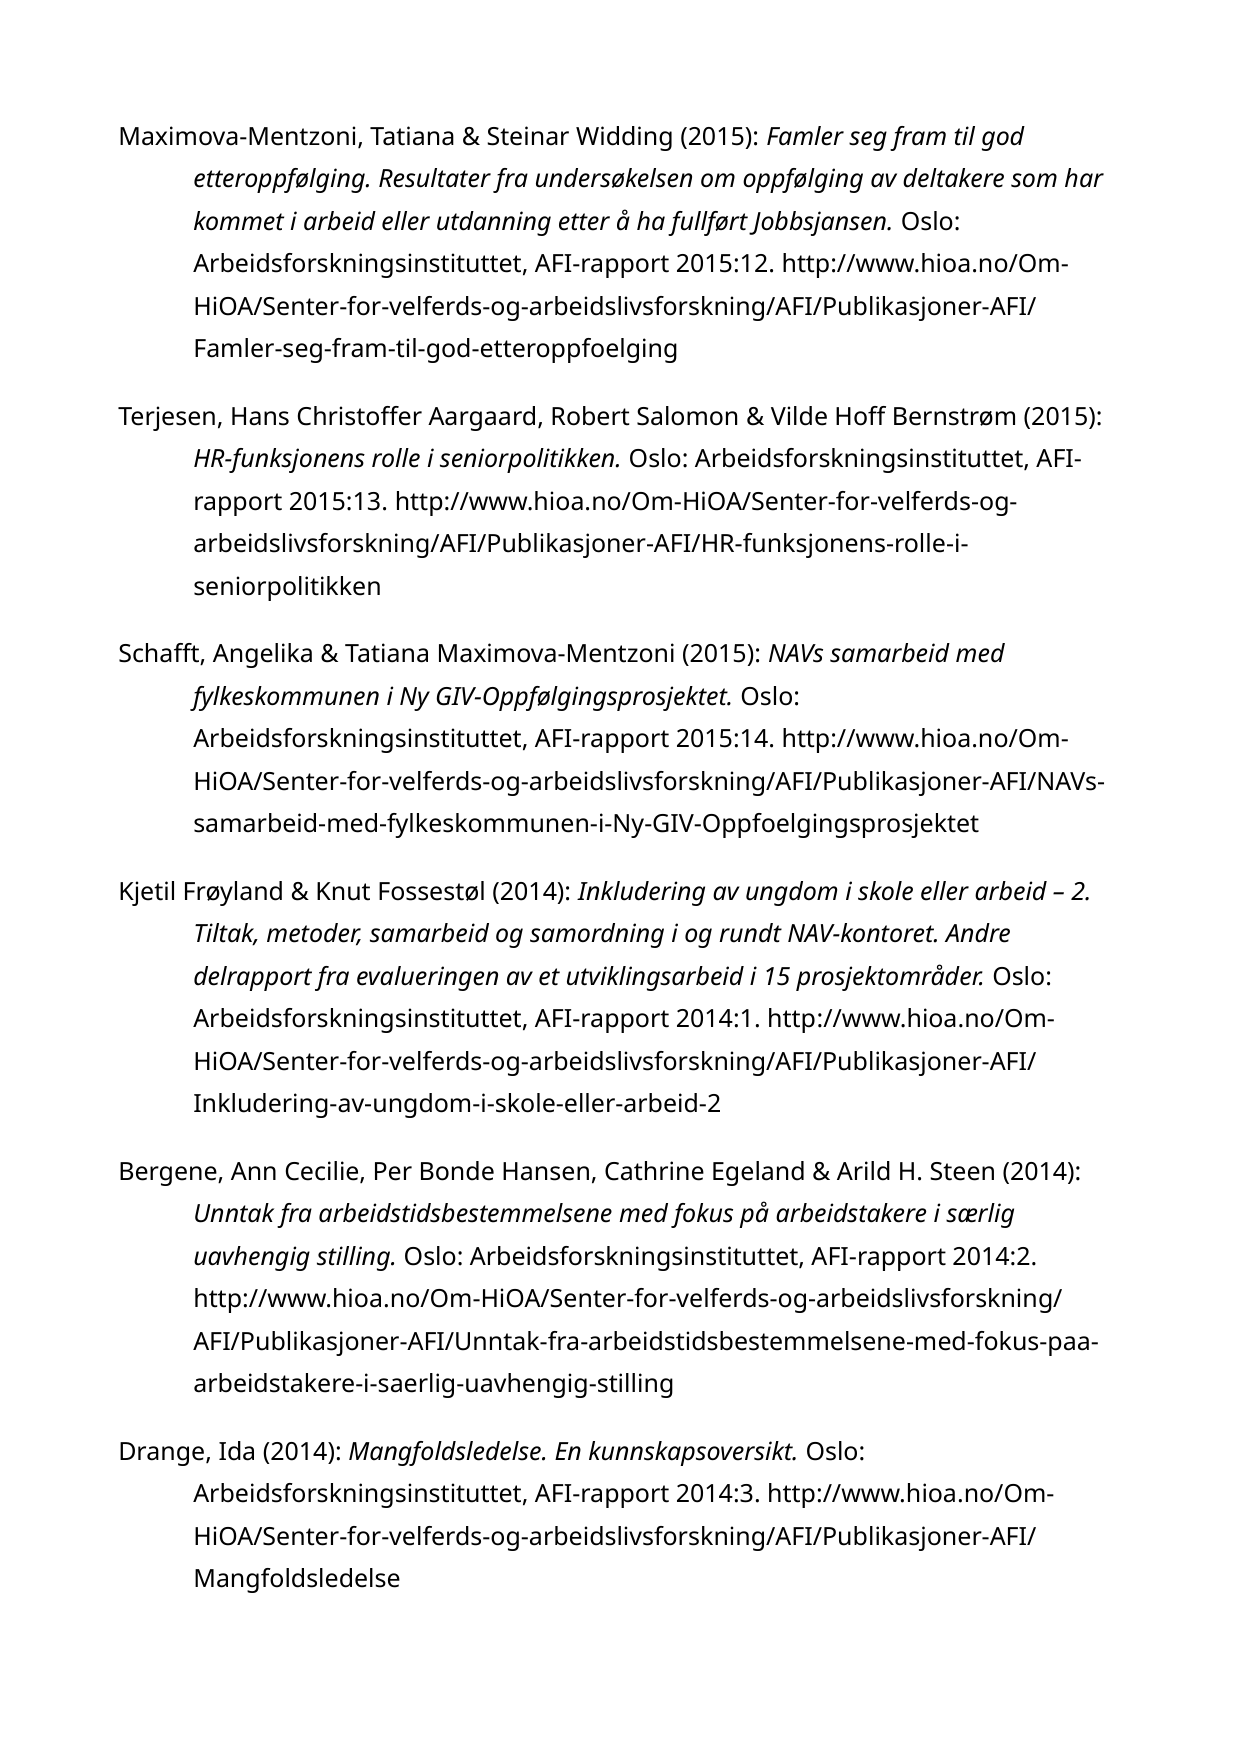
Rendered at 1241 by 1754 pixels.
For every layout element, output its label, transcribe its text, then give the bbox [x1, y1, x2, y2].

list Maximova-Mentzoni, Tatiana & Steinar Widding (2015): Famler seg fram til god etteroppfølging. Resultater fra undersøkelsen om oppfølging av deltakere som har kommet i arbeid eller utdanning etter å ha fullført Jobbsjansen. Oslo: Arbeidsforskningsinstituttet, AFI-rapport 2015:12. http://www.hioa.no/Om-HiOA/Senter-for-velferds-og-arbeidslivsforskning/AFI/Publikasjoner-AFI/Famler-seg-fram-til-god-etteroppfoelging [118, 118, 1122, 365]
list Kjetil Frøyland & Knut Fossestøl (2014): Inkludering av ungdom i skole eller arbeid – 2. Tiltak, metoder, samarbeid og samordning i og rundt NAV-kontoret. Andre delrapport fra evalueringen av et utviklingsarbeid i 15 prosjektområder. Oslo: Arbeidsforskningsinstituttet, AFI-rapport 2014:1. http://www.hioa.no/Om-HiOA/Senter-for-velferds-og-arbeidslivsforskning/AFI/Publikasjoner-AFI/Inkludering-av-ungdom-i-skole-eller-arbeid-2 [118, 873, 1122, 1120]
list Terjesen, Hans Christoffer Aargaard, Robert Salomon & Vilde Hoff Bernstrøm (2015): HR-funksjonens rolle i seniorpolitikken. Oslo: Arbeidsforskningsinstituttet, AFI-rapport 2015:13. http://www.hioa.no/Om-HiOA/Senter-for-velferds-og-arbeidslivsforskning/AFI/Publikasjoner-AFI/HR-funksjonens-rolle-i-seniorpolitikken [118, 398, 1122, 602]
list Bergene, Ann Cecilie, Per Bonde Hansen, Cathrine Egeland & Arild H. Steen (2014): Unntak fra arbeidstidsbestemmelsene med fokus på arbeidstakere i særlig uavhengig stilling. Oslo: Arbeidsforskningsinstituttet, AFI-rapport 2014:2. http://www.hioa.no/Om-HiOA/Senter-for-velferds-og-arbeidslivsforskning/AFI/Publikasjoner-AFI/Unntak-fra-arbeidstidsbestemmelsene-med-fokus-paa-arbeidstakere-i-saerlig-uavhengig-stilling [118, 1153, 1122, 1400]
list Schafft, Angelika & Tatiana Maximova-Mentzoni (2015): NAVs samarbeid med fylkeskommunen i Ny GIV-Oppfølgingsprosjektet. Oslo: Arbeidsforskningsinstituttet, AFI-rapport 2015:14. http://www.hioa.no/Om-HiOA/Senter-for-velferds-og-arbeidslivsforskning/AFI/Publikasjoner-AFI/NAVs-samarbeid-med-fylkeskommunen-i-Ny-GIV-Oppfoelgingsprosjektet [118, 636, 1122, 840]
list Drange, Ida (2014): Mangfoldsledelse. En kunnskapsoversikt. Oslo: Arbeidsforskningsinstituttet, AFI-rapport 2014:3. http://www.hioa.no/Om-HiOA/Senter-for-velferds-og-arbeidslivsforskning/AFI/Publikasjoner-AFI/Mangfoldsledelse [118, 1433, 1122, 1595]
